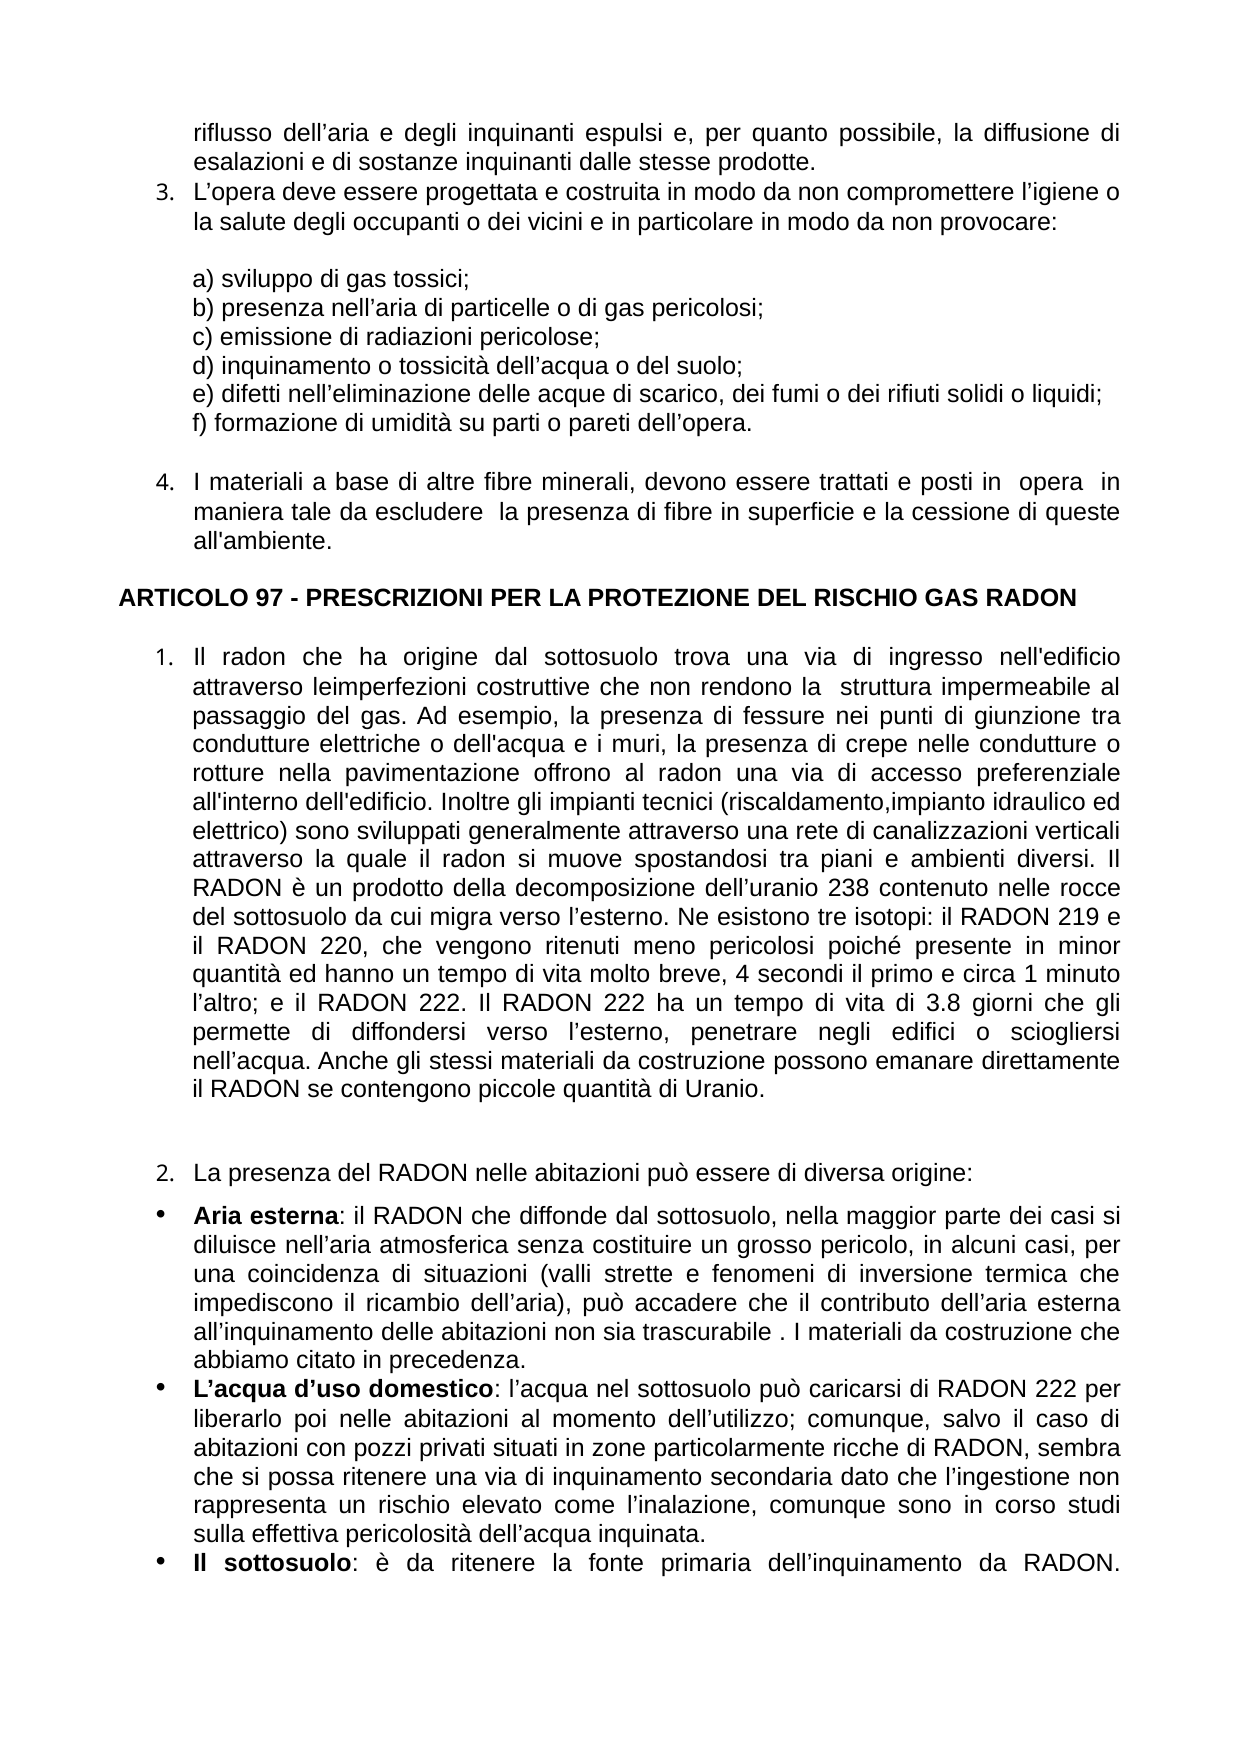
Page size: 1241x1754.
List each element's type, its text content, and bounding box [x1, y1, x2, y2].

list riflusso dell’aria e degli inquinanti espulsi e, per quanto possibile, la diffusione di esalazioni e di sostanze inquinanti dalle stesse prodotte. [156, 118, 1122, 176]
list L’acqua d’uso domestico: l’acqua nel sottosuolo può caricarsi di RADON 222 per liberarlo poi nelle abitazioni al momento dell’utilizzo; comunque, salvo il caso di abitazioni con pozzi privati situati in zone particolarmente ricche di RADON, sembra che si possa ritenere una via di inquinamento secondaria dato che l’ingestione non rappresenta un rischio elevato come l’inalazione, comunque sono in corso studi sulla effettiva pericolosità dell’acqua inquinata. [156, 1374, 1122, 1548]
text c) emissione di radiazioni pericolose; [192, 322, 1122, 351]
text d) inquinamento o tossicità dell’acqua o del suolo; [192, 351, 1122, 379]
text a) sviluppo di gas tossici; [192, 264, 1122, 293]
list EM [156, 1116, 1122, 1144]
list La presenza del RADON nelle abitazioni può essere di diversa origine: [156, 1157, 1122, 1188]
text e) difetti nell’eliminazione delle acque di scarico, dei fumi o dei rifiuti solidi o liquidi; [192, 379, 1122, 408]
list Il radon che ha origine dal sottosuolo trova una via di ingresso nell'edificio attraverso leimperfezioni costruttive che non rendono la struttura impermeabile al passaggio del gas. Ad esempio, la presenza di fessure nei punti di giunzione tra condutture elettriche o dell'acqua e i muri, la presenza di crepe nelle condutture o rotture nella pavimentazione offrono al radon una via di accesso preferenziale all'interno dell'edificio. Inoltre gli impianti tecnici (riscaldamento,impianto idraulico ed elettrico) sono sviluppati generalmente attraverso una rete di canalizzazioni verticali attraverso la quale il radon si muove spostandosi tra piani e ambienti diversi. Il RADON è un prodotto della decomposizione dell’uranio 238 contenuto nelle rocce del sottosuolo da cui migra verso l’esterno. Ne esistono tre isotopi: il RADON 219 e il RADON 220, che vengono ritenuti meno pericolosi poiché presente in minor quantità ed hanno un tempo di vita molto breve, 4 secondi il primo e circa 1 minuto l’altro; e il RADON 222. Il RADON 222 ha un tempo di vita di 3.8 giorni che gli permette di diffondersi verso l’esterno, penetrare negli edifici o sciogliersi nell’acqua. Anche gli stessi materiali da costruzione possono emanare direttamente il RADON se contengono piccole quantità di Uranio. [154, 641, 1122, 1103]
list Aria esterna: il RADON che diffonde dal sottosuolo, nella maggior parte dei casi si diluisce nell’aria atmosferica senza costituire un grosso pericolo, in alcuni casi, per una coincidenza di situazioni (valli strette e fenomeni di inversione termica che impediscono il ricambio dell’aria), può accadere che il contributo dell’aria esterna all’inquinamento delle abitazioni non sia trascurabile . I materiali da costruzione che abbiamo citato in precedenza. [156, 1201, 1122, 1374]
list I materiali a base di altre fibre minerali, devono essere trattati e posti in opera in maniera tale da escludere la presenza di fibre in superficie e la cessione di queste all'ambiente. [156, 466, 1122, 554]
text b) presenza nell’aria di particelle o di gas pericolosi; [192, 293, 1122, 322]
subtitle ARTICOLO 97 - PRESCRIZIONI PER LA PROTEZIONE DEL RISCHIO GAS RADON [118, 583, 1122, 612]
text f) formazione di umidità su parti o pareti dell’opera. [192, 408, 1122, 437]
list Il sottosuolo: è da ritenere la fonte primaria dell’inquinamento da RADON. [156, 1548, 1122, 1577]
list L’opera deve essere progettata e costruita in modo da non compromettere l’igiene o la salute degli occupanti o dei vicini e in particolare in modo da non provocare: [156, 176, 1122, 236]
